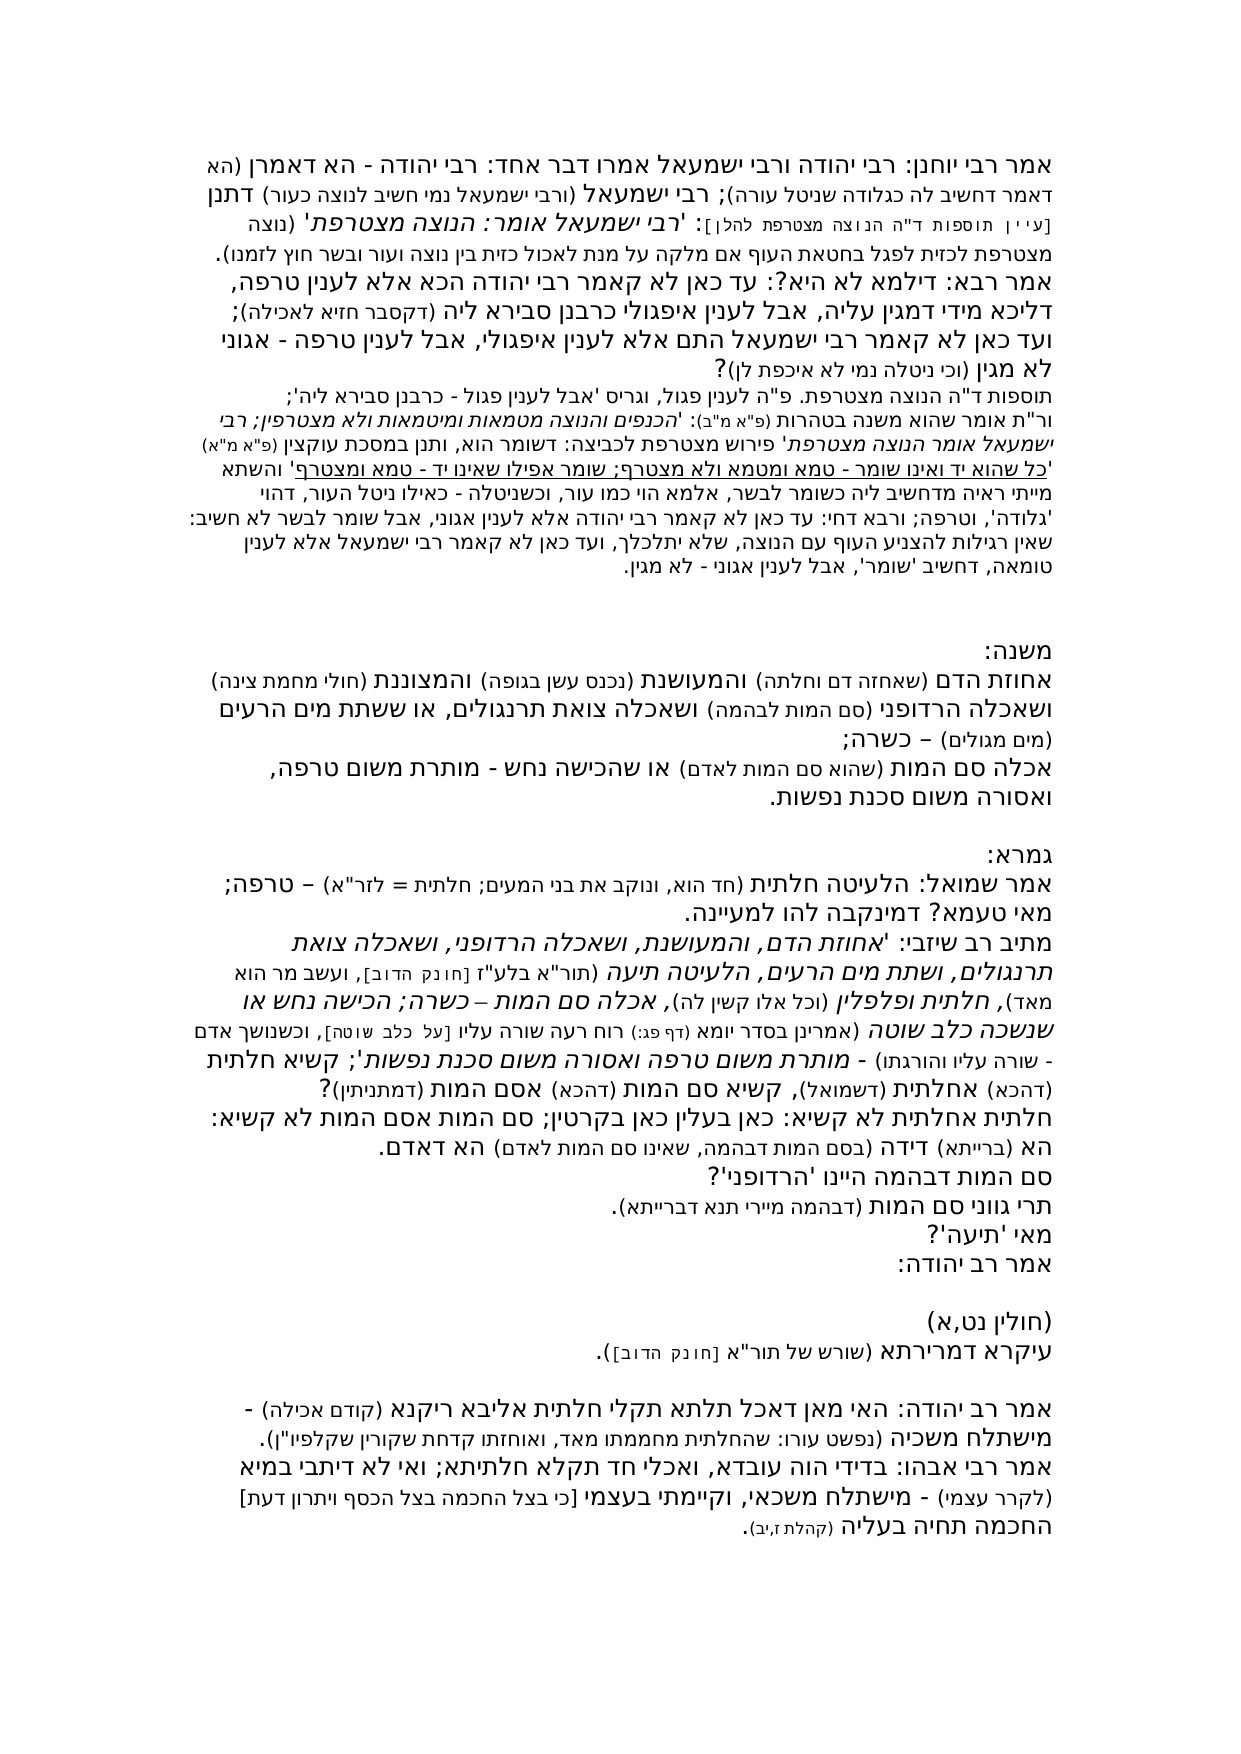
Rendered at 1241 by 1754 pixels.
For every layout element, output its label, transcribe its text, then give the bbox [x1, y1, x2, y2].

text משנה: [187, 636, 1053, 665]
text סם המות דבהמה היינו 'הרדופני'? [187, 1162, 1053, 1191]
text אחוזת הדם (שאחזה דם וחלתה) והמעושנת (נכנס עשן בגופה) והמצוננת (חולי מחמת צינה) ושאכלה הרדופני (סם המות לבהמה) ושאכלה צואת תרנגולים, או ששתת מים הרעים (מים מגולים) – כשרה; [187, 665, 1053, 753]
text חלתית אחלתית לא קשיא: כאן בעלין כאן בקרטין; סם המות אסם המות לא קשיא: הא (ברייתא) דידה (בסם המות דבהמה, שאינו סם המות לאדם) הא דאדם. [187, 1103, 1053, 1162]
text עיקרא דמרירתא (שורש של תור"א [חונק הדוב]). [187, 1336, 1053, 1365]
text מאי 'תיעה'? [187, 1220, 1053, 1249]
text אמר רבי יוחנן: רבי יהודה ורבי ישמעאל אמרו דבר אחד: רבי יהודה - הא דאמרן (הא דאמר דחשיב לה כגלודה שניטל עורה); רבי ישמעאל (ורבי ישמעאל נמי חשיב לנוצה כעור) דתנן [עיין תוספות ד"ה הנוצה מצטרפת להלן]: 'רבי ישמעאל אומר: הנוצה מצטרפת' (נוצה מצטרפת לכזית לפגל בחטאת העוף אם מלקה על מנת לאכול כזית בין נוצה ועור ובשר חוץ לזמנו). [187, 150, 1053, 267]
text (חולין נט,א) [187, 1307, 1053, 1336]
text גמרא: [187, 840, 1053, 869]
text אכלה סם המות (שהוא סם המות לאדם) או שהכישה נחש - מותרת משום טרפה, ואסורה משום סכנת נפשות. [187, 753, 1053, 811]
text תרי גווני סם המות (דבהמה מיירי תנא דברייתא). [187, 1191, 1053, 1220]
text אמר שמואל: הלעיטה חלתית (חד הוא, ונוקב את בני המעים; חלתית = לזר"א) – טרפה; מאי טעמא? דמינקבה להו למעיינה. [187, 869, 1053, 928]
text תוספות ד"ה הנוצה מצטרפת. פ"ה לענין פגול, וגריס 'אבל לענין פגול - כרבנן סבירא ליה'; [187, 384, 1053, 408]
text ור"ת אומר שהוא משנה בטהרות (פ"א מ"ב): 'הכנפים והנוצה מטמאות ומיטמאות ולא מצטרפין; רבי ישמעאל אומר הנוצה מצטרפת' פירוש מצטרפת לכביצה: דשומר הוא, ותנן במסכת עוקצין (פ"א מ"א) 'כל שהוא יד ואינו שומר - טמא ומטמא ולא מצטרף; שומר אפילו שאינו יד - טמא ומצטרף' והשתא מייתי ראיה מדחשיב ליה כשומר לבשר, אלמא הוי כמו עור, וכשניטלה - כאילו ניטל העור, דהוי 'גלודה', וטרפה; ורבא דחי: עד כאן לא קאמר רבי יהודה אלא לענין אגוני, אבל שומר לבשר לא חשיב: שאין רגילות להצניע העוף עם הנוצה, שלא יתלכלך, ועד כאן לא קאמר רבי ישמעאל אלא לענין טומאה, דחשיב 'שומר', אבל לענין אגוני - לא מגין. [187, 408, 1053, 579]
text אמר רב יהודה: האי מאן דאכל תלתא תקלי חלתית אליבא ריקנא (קודם אכילה) - מישתלח משכיה (נפשט עורו: שהחלתית מחממתו מאד, ואוחזתו קדחת שקורין שקלפיו"ן). [187, 1394, 1053, 1453]
text אמר רבא: דילמא לא היא?: עד כאן לא קאמר רבי יהודה הכא אלא לענין טרפה, דליכא מידי דמגין עליה, אבל לענין איפגולי כרבנן סבירא ליה (דקסבר חזיא לאכילה); ועד כאן לא קאמר רבי ישמעאל התם אלא לענין איפגולי, אבל לענין טרפה - אגוני לא מגין (וכי ניטלה נמי לא איכפת לן)? [187, 267, 1053, 384]
text אמר רבי אבהו: בדידי הוה עובדא, ואכלי חד תקלא חלתיתא; ואי לא דיתבי במיא (לקרר עצמי) - מישתלח משכאי, וקיימתי בעצמי [כי בצל החכמה בצל הכסף ויתרון דעת] החכמה תחיה בעליה (קהלת ז,יב). [187, 1453, 1053, 1540]
text אמר רב יהודה: [187, 1249, 1053, 1278]
text מתיב רב שיזבי: 'אחוזת הדם, והמעושנת, ושאכלה הרדופני, ושאכלה צואת תרנגולים, ושתת מים הרעים, הלעיטה תיעה (תור"א בלע"ז [חונק הדוב], ועשב מר הוא מאד), חלתית ופלפלין (וכל אלו קשין לה), אכלה סם המות – כשרה; הכישה נחש או שנשכה כלב שוטה (אמרינן בסדר יומא (דף פג:) רוח רעה שורה עליו [על כלב שוטה], וכשנושך אדם - שורה עליו והורגתו) - מותרת משום טרפה ואסורה משום סכנת נפשות'; קשיא חלתית (דהכא) אחלתית (דשמואל), קשיא סם המות (דהכא) אסם המות (דמתניתין)? [187, 928, 1053, 1103]
